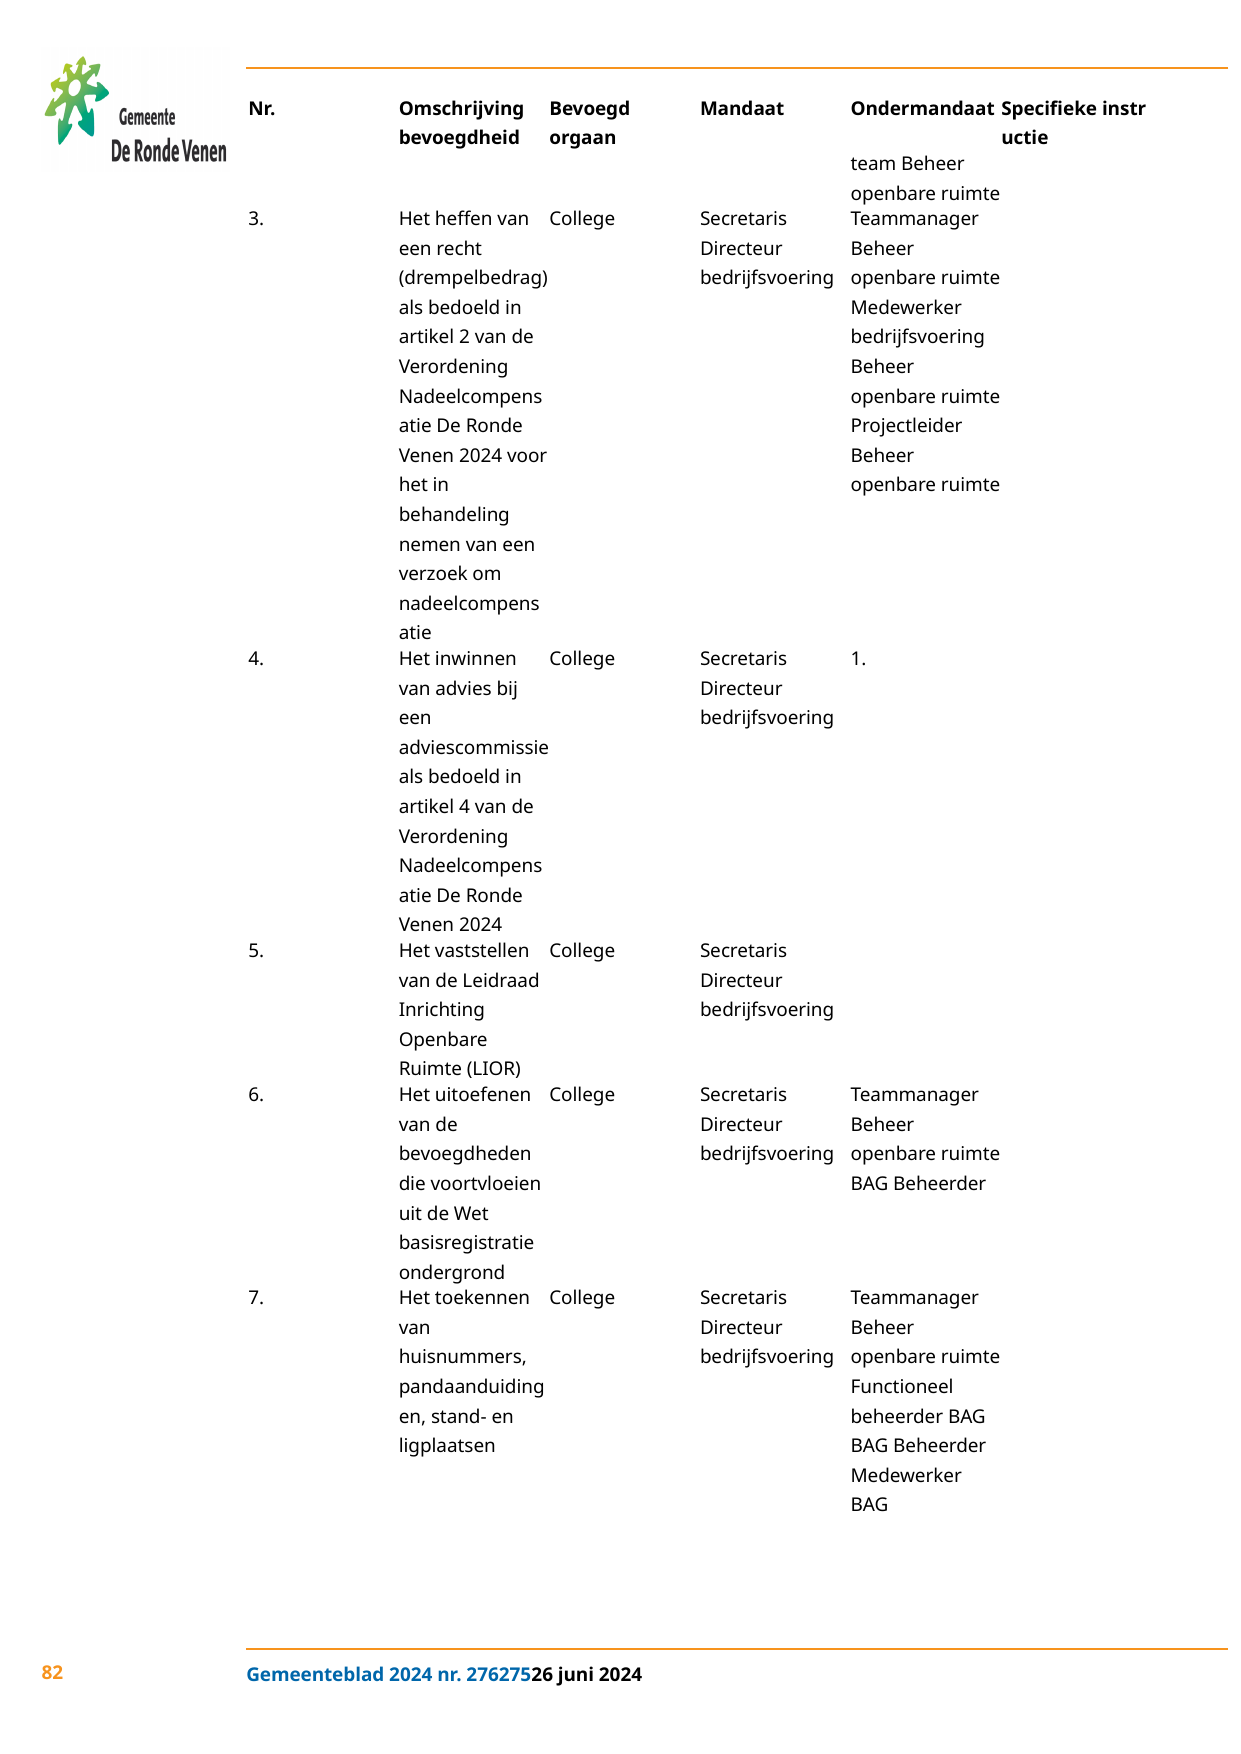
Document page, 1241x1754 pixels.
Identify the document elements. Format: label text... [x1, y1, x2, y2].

table_header Nr. [248, 95, 398, 150]
table_cell 3. [248, 205, 398, 645]
table_cell Het heffen van een recht (drempelbedrag) als bedoeld in artikel 2 van de Verordening Nadeelcompensatie De Ronde Venen 2024 voor het in behandeling nemen van een verzoek om nadeelcompensatie [399, 205, 549, 645]
table_cell 5. [248, 937, 398, 1081]
table_cell Het inwinnen van advies bij een adviescommissie als bedoeld in artikel 4 van de Verordening Nadeelcompensatie De Ronde Venen 2024 [399, 645, 549, 937]
table_cell team Beheer openbare ruimte [850, 150, 1001, 205]
table_header Ondermandaat [850, 95, 1001, 150]
table_cell College [549, 1081, 700, 1284]
table_cell [1001, 937, 1152, 1081]
table_cell Teammanager Beheer openbare ruimte Medewerker bedrijfsvoering Beheer openbare ruimte Projectleider Beheer openbare ruimte [850, 205, 1001, 645]
table_cell [1001, 645, 1152, 937]
table_header Omschrijving bevoegdheid [399, 95, 549, 150]
table_cell Secretaris Directeur bedrijfsvoering [700, 1081, 850, 1284]
table_cell College [549, 1285, 700, 1517]
table_cell College [549, 205, 700, 645]
table_cell [850, 937, 1001, 1081]
table_cell Secretaris Directeur bedrijfsvoering [700, 205, 850, 645]
table_cell Het vaststellen van de Leidraad Inrichting Openbare Ruimte (LIOR) [399, 937, 549, 1081]
table_cell 6. [248, 1081, 398, 1284]
table_cell 4. [248, 645, 398, 937]
table_cell Teammanager Beheer openbare ruimte BAG Beheerder [850, 1081, 1001, 1284]
table_cell Secretaris Directeur bedrijfsvoering [700, 645, 850, 937]
table_cell Het toekennen van huisnummers, pandaanduidingen, stand- en ligplaatsen [399, 1285, 549, 1517]
table_cell [1001, 1285, 1152, 1517]
table_cell [700, 150, 850, 205]
table_cell [248, 150, 398, 205]
table_cell 7. [248, 1285, 398, 1517]
table_header Bevoegd orgaan [549, 95, 700, 150]
picture [41, 47, 231, 172]
table_header Mandaat [700, 95, 850, 150]
table_cell [399, 150, 549, 205]
table_cell [850, 645, 1001, 937]
table_header Specifieke instructie [1001, 95, 1152, 150]
table_cell [1001, 1081, 1152, 1284]
table_cell Secretaris Directeur bedrijfsvoering [700, 937, 850, 1081]
table_cell [1001, 150, 1152, 205]
table_cell [1001, 205, 1152, 645]
table_cell Teammanager Beheer openbare ruimte Functioneel beheerder BAG BAG Beheerder Medewerker BAG [850, 1285, 1001, 1517]
table_cell [549, 150, 700, 205]
table_cell Het uitoefenen van de bevoegdheden die voortvloeien uit de Wet basisregistratie ondergrond [399, 1081, 549, 1284]
table_cell College [549, 645, 700, 937]
table_cell Secretaris Directeur bedrijfsvoering [700, 1285, 850, 1517]
table_cell College [549, 937, 700, 1081]
